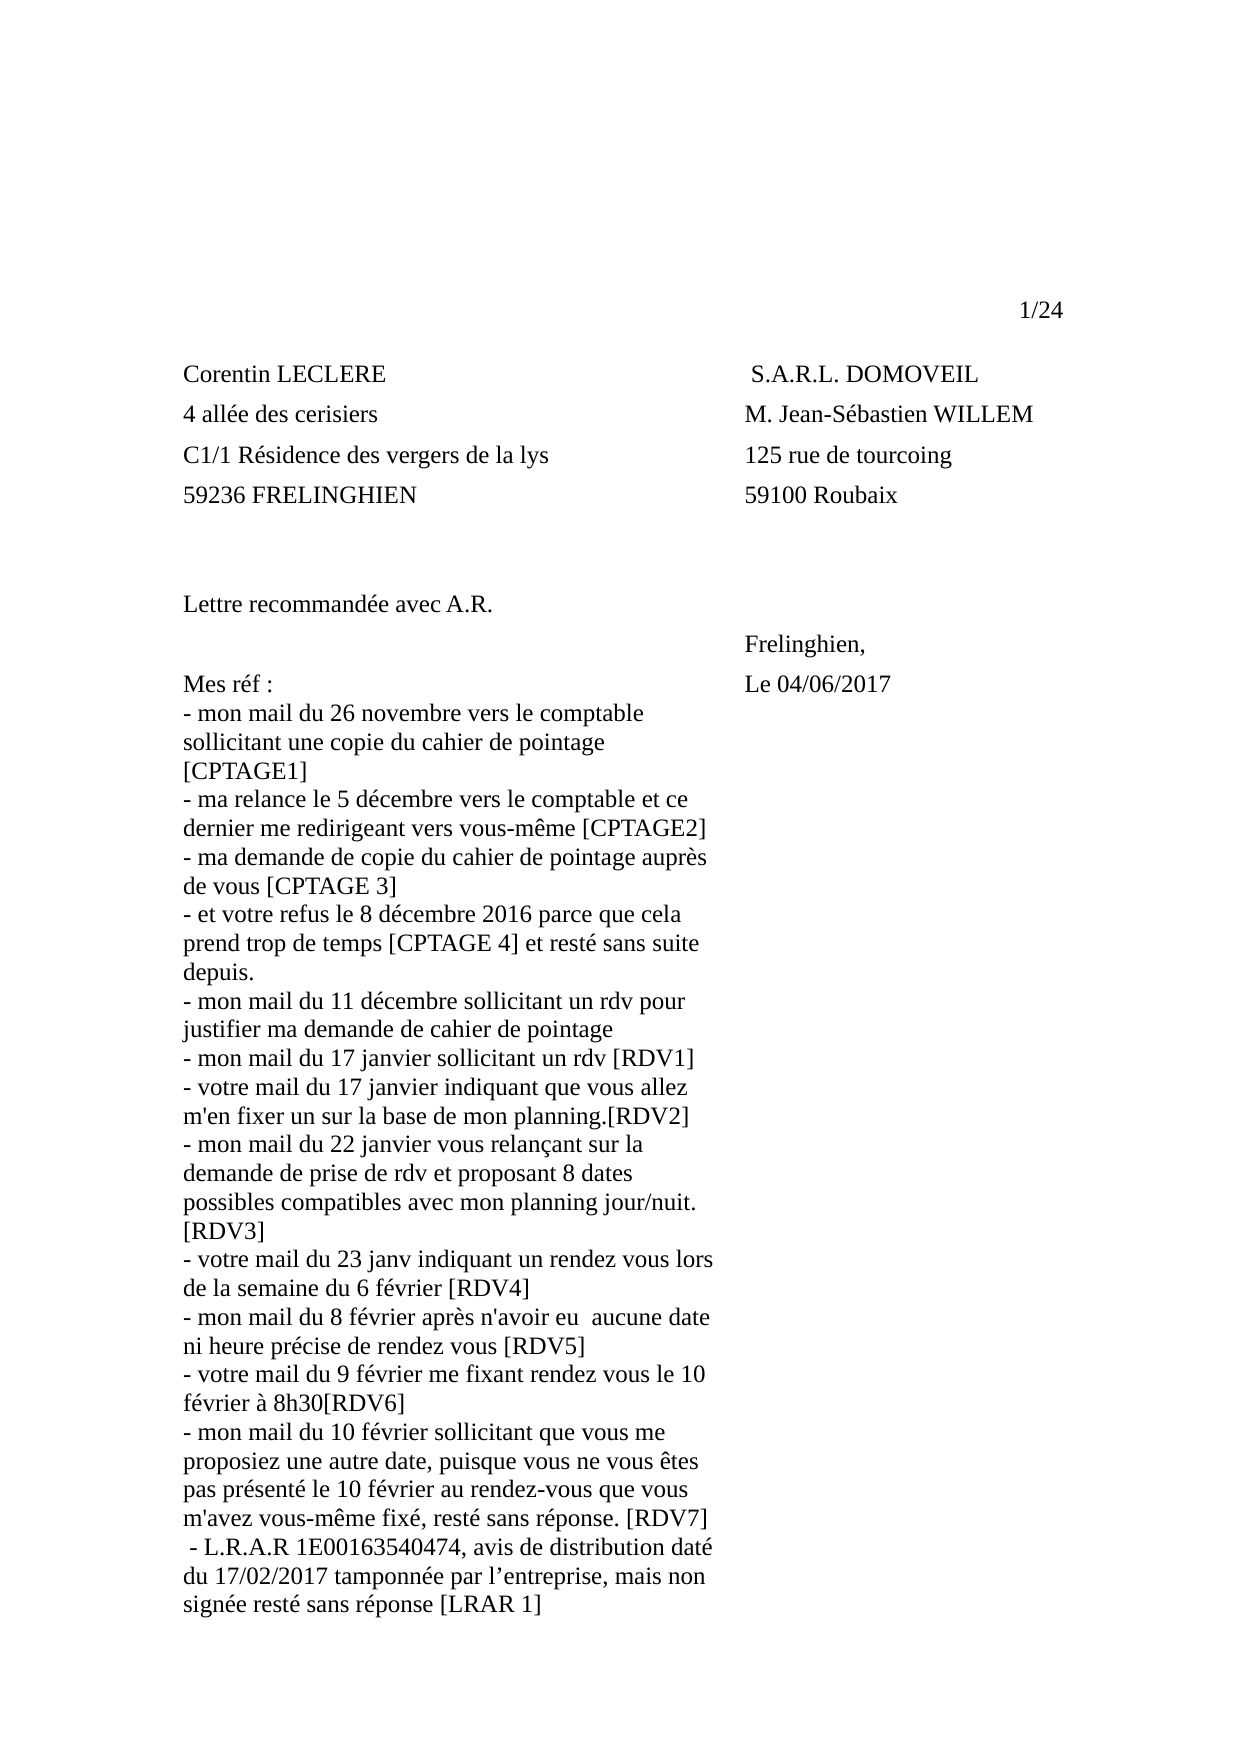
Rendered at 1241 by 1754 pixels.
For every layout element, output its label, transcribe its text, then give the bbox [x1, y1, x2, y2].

table_cell [579, 394, 738, 434]
table_cell 59236 FRELINGHIEN [177, 474, 579, 514]
table_cell [721, 664, 738, 1624]
table_cell M. Jean-Sébastien WILLEM [739, 394, 1063, 434]
table_cell [579, 434, 738, 474]
table_cell Mes réf : - mon mail du 26 novembre vers le comptable sollicitant une copie du cahier de pointage [CPTAGE1] - ma relance le 5 décembre vers le comptable et ce dernier me redirigeant vers vous-même [CPTAGE2] - ma demande de copie du cahier de pointage auprès de vous [CPTAGE 3] - et votre refus le 8 décembre 2016 parce que cela prend trop de temps [CPTAGE 4] et resté sans suite depuis. - mon mail du 11 décembre sollicitant un rdv pour justifier ma demande de cahier de pointage - mon mail du 17 janvier sollicitant un rdv [RDV1] - votre mail du 17 janvier indiquant que vous allez m'en fixer un sur la base de mon planning.[RDV2] - mon mail du 22 janvier vous relançant sur la demande de prise de rdv et proposant 8 dates possibles compatibles avec mon planning jour/nuit.[RDV3] - votre mail du 23 janv indiquant un rendez vous lors de la semaine du 6 février [RDV4] - mon mail du 8 février après n'avoir eu aucune date ni heure précise de rendez vous [RDV5] - votre mail du 9 février me fixant rendez vous le 10 février à 8h30[RDV6] - mon mail du 10 février sollicitant que vous me proposiez une autre date, puisque vous ne vous êtes pas présenté le 10 février au rendez-vous que vous m'avez vous-même fixé, resté sans réponse. [RDV7] - L.R.A.R 1E00163540474, avis de distribution daté du 17/02/2017 tamponnée par l’entreprise, mais non signée resté sans réponse [LRAR 1] [177, 664, 721, 1624]
table_header Lettre recommandée avec A.R. [177, 583, 1063, 623]
table_cell Le 04/06/2017 [739, 664, 1063, 1624]
table_header [721, 624, 738, 664]
table_header [579, 354, 738, 394]
table_header S.A.R.L. DOMOVEIL [739, 354, 1063, 394]
table_cell C1/1 Résidence des vergers de la lys [177, 434, 579, 474]
table_cell 4 allée des cerisiers [177, 394, 579, 434]
table_cell [579, 474, 738, 514]
table_cell 59100 Roubaix [739, 474, 1063, 514]
table_header [177, 543, 1063, 583]
table_header [177, 624, 721, 664]
table_header Corentin LECLERE [177, 354, 579, 394]
table_header Frelinghien, [739, 624, 1063, 664]
table_cell 125 rue de tourcoing [739, 434, 1063, 474]
